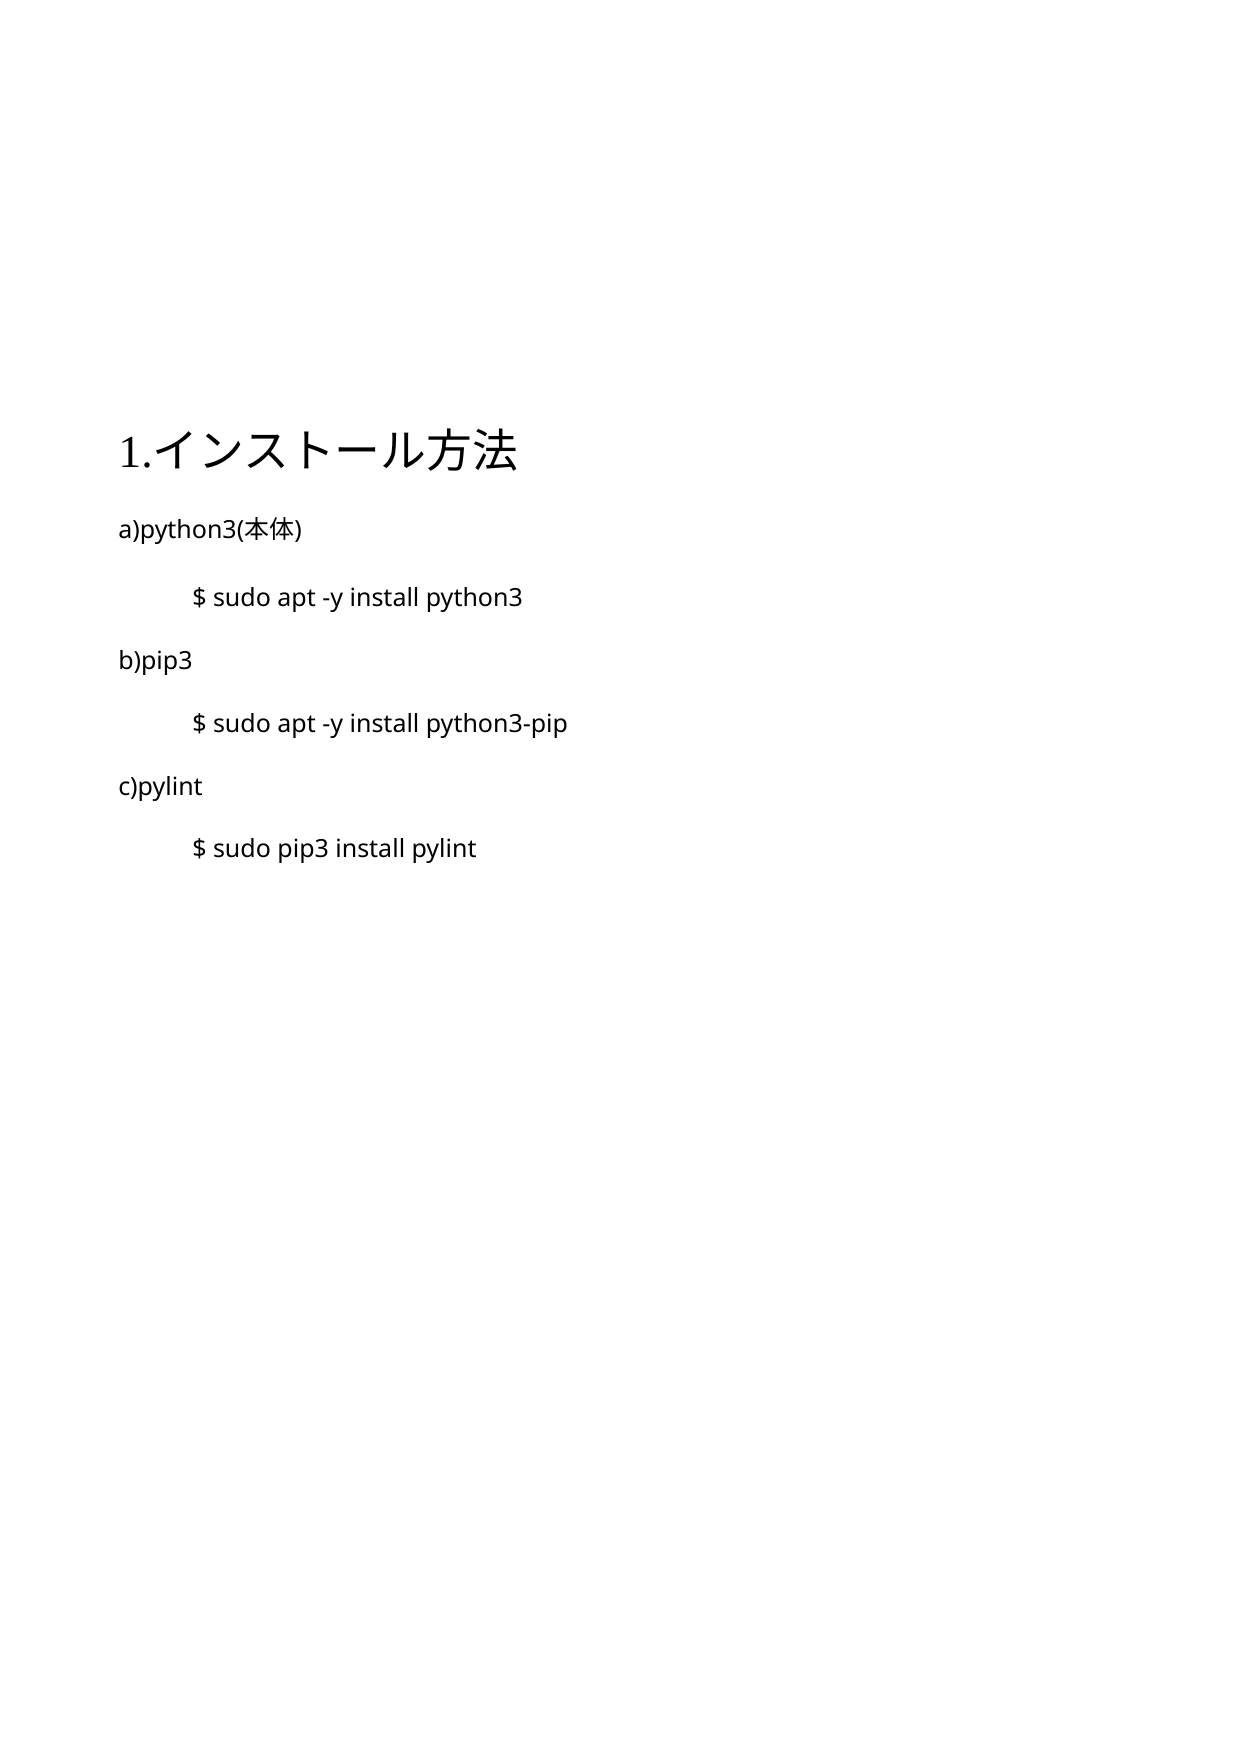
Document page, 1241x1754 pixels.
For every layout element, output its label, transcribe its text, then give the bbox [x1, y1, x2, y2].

text $ sudo pip3 install pylint [118, 831, 1122, 865]
text c)pylint [118, 768, 1122, 802]
text 1.インストール方法 [118, 414, 1122, 481]
text $ sudo apt -y install python3-pip [118, 705, 1122, 739]
text b)pip3 [118, 643, 1122, 677]
text a)python3(本体) [118, 509, 1122, 546]
text $ sudo apt -y install python3 [118, 580, 1122, 614]
